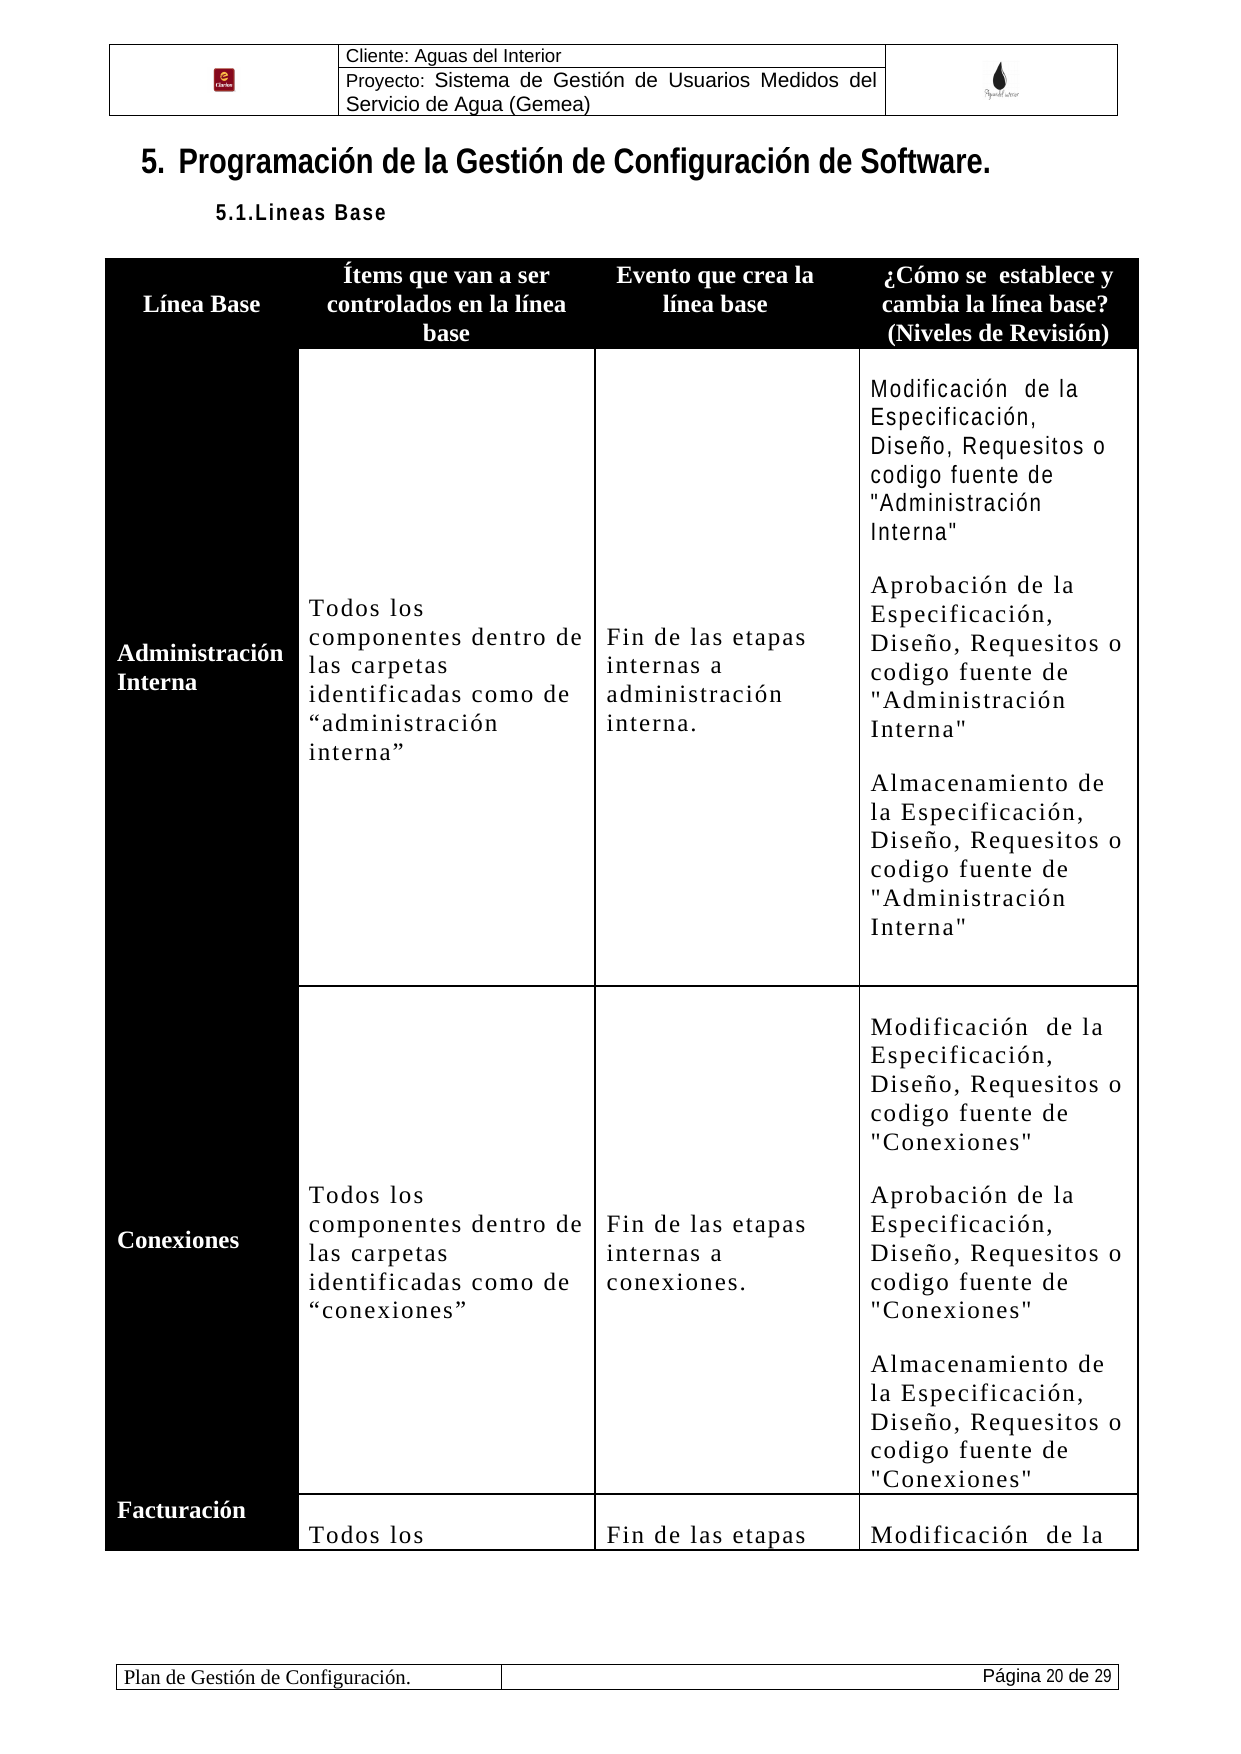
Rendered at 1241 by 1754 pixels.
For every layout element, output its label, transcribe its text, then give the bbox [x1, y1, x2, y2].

table_cell Fin de las etapas internas a conexiones. [596, 987, 859, 1493]
table_header Línea Base [107, 260, 296, 347]
table_cell Modificación de la [860, 1495, 1137, 1549]
table_cell Fin de las etapas [596, 1495, 859, 1549]
table_cell Conexiones [107, 987, 296, 1493]
table_cell Fin de las etapas internas a administración interna. [596, 349, 859, 985]
subtitle Lineas Base [216, 199, 1131, 226]
table_cell Todos los [299, 1495, 594, 1549]
table_cell Todos los componentes dentro de las carpetas identificadas como de “conexiones” [299, 987, 594, 1493]
list Programación de la Gestión de Configuración de Software. [141, 140, 1131, 181]
table_cell Facturación [107, 1495, 296, 1549]
table_cell Modificación de la Especificación, Diseño, Requesitos o codigo fuente de "Administración Interna" Aprobación de la Especificación, Diseño, Requesitos o codigo fuente de "Administración Interna" Almacenamiento de la Especificación, Diseño, Requesitos o codigo fuente de "Administración Interna" [860, 349, 1137, 985]
table_header ¿Cómo se establece y cambia la línea base? (Niveles de Revisión) [860, 260, 1137, 347]
table_cell Todos los componentes dentro de las carpetas identificadas como de “administración interna” [299, 349, 594, 985]
table_cell Modificación de la Especificación, Diseño, Requesitos o codigo fuente de "Conexiones" Aprobación de la Especificación, Diseño, Requesitos o codigo fuente de "Conexiones" Almacenamiento de la Especificación, Diseño, Requesitos o codigo fuente de "Conexiones" [860, 987, 1137, 1493]
picture [207, 67, 241, 93]
table_cell Administración Interna [107, 349, 296, 985]
table_header Evento que crea la línea base [596, 260, 859, 347]
table_header Ítems que van a ser controlados en la línea base [299, 260, 594, 347]
